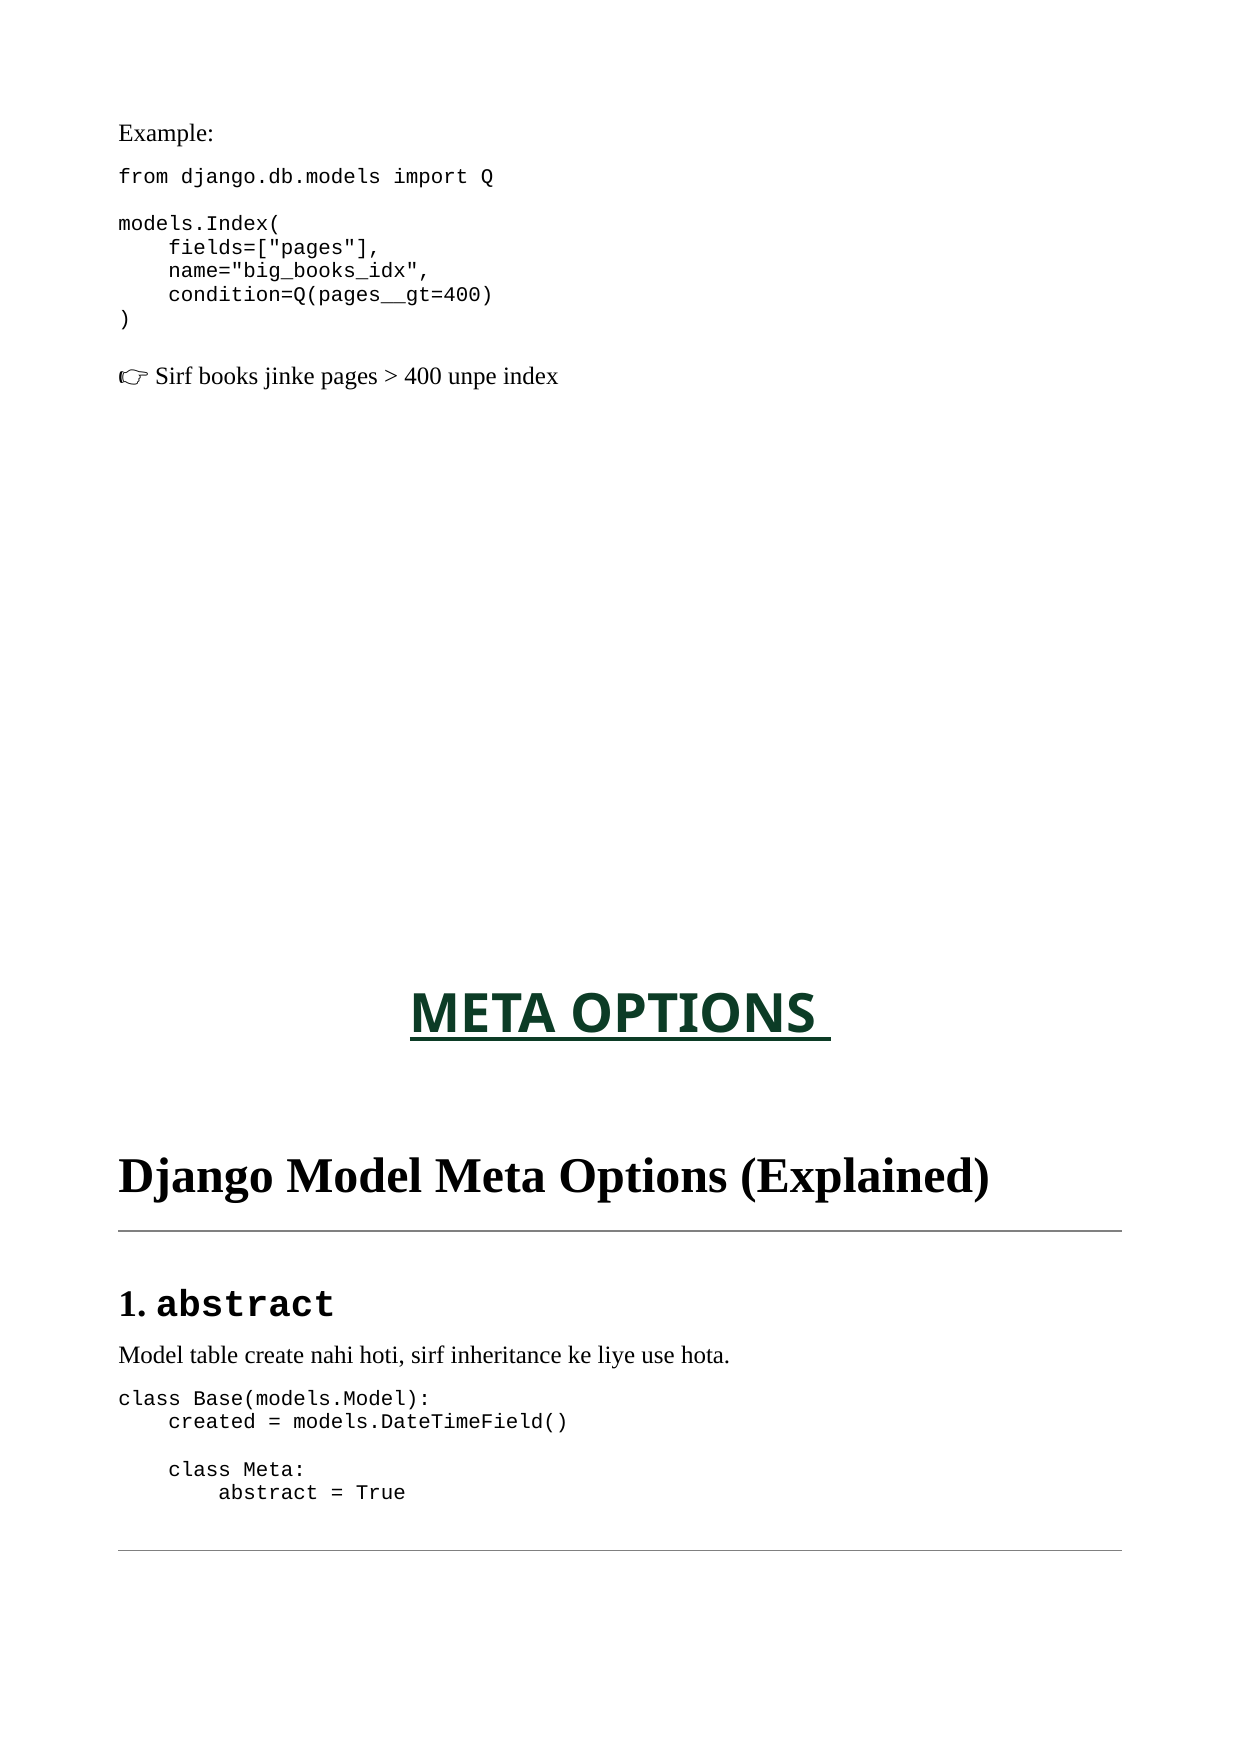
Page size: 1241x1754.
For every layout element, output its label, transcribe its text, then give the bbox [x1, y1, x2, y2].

text fields=["pages"], [118, 237, 1122, 260]
text META OPTIONS [118, 974, 1122, 1048]
text Model table create nahi hoti, sirf inheritance ke liye use hota. [118, 1340, 1122, 1369]
text from django.db.models import Q [118, 166, 1122, 189]
text class Base(models.Model): [118, 1388, 1122, 1411]
text created = models.DateTimeField() [118, 1411, 1122, 1435]
subtitle Django Model Meta Options (Explained) [118, 1146, 1122, 1204]
text 👉 Sirf books jinke pages > 400 unpe index [118, 361, 1122, 389]
text class Meta: [118, 1458, 1122, 1482]
text ) [118, 308, 1122, 331]
text abstract = True [118, 1482, 1122, 1506]
subtitle 1. abstract [118, 1281, 1122, 1327]
text models.Index( [118, 213, 1122, 237]
text condition=Q(pages__gt=400) [118, 284, 1122, 308]
text name="big_books_idx", [118, 260, 1122, 284]
text Example: [118, 118, 1122, 147]
